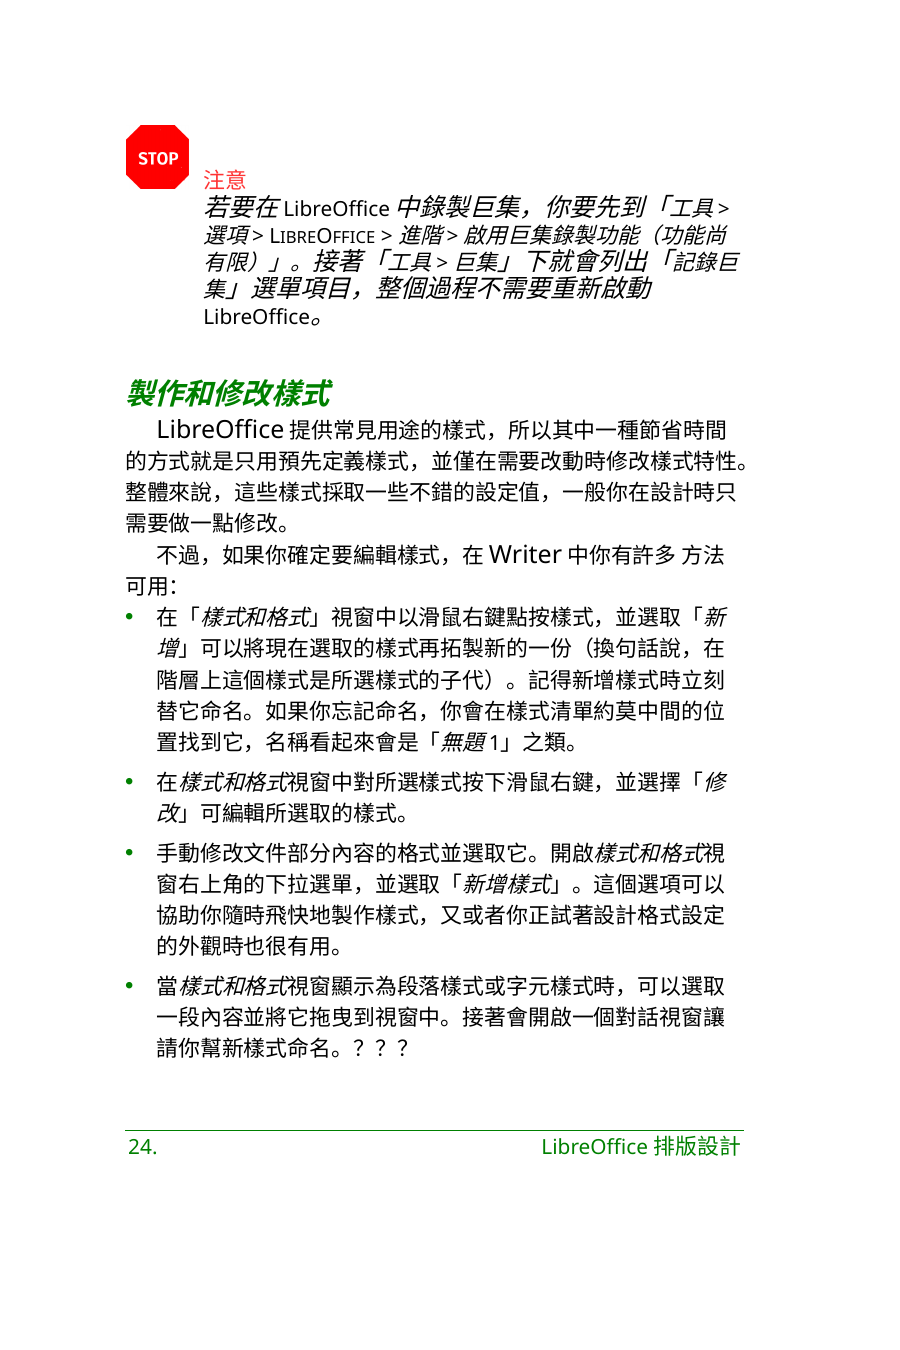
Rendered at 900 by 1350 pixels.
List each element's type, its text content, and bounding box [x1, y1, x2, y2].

subtitle 製作和修改樣式 [125, 371, 744, 413]
list 當樣式和格式視窗顯示為段落樣式或字元樣式時，可以選取一段內容並將它拖曳到視窗中。接著會開啟一個對話視窗讓請你幫新樣式命名。？？？ [125, 969, 744, 1063]
text LibreOffice提供常見用途的樣式，所以其中一種節省時間的方式就是只用預先定義樣式，並僅在需要改動時修改樣式特性。整體來說，這些樣式採取一些不錯的設定值，一般你在設計時只需要做一點修改。 [125, 413, 744, 538]
list 手動修改文件部分內容的格式並選取它。開啟樣式和格式視窗右上角的下拉選單，並選取「新增樣式」。這個選項可以協助你隨時飛快地製作樣式，又或者你正試著設計格式設定的外觀時也很有用。 [125, 836, 744, 961]
list 注意 [125, 125, 744, 195]
list 在樣式和格式視窗中對所選樣式按下滑鼠右鍵，並選擇「修改」可編輯所選取的樣式。 [125, 765, 744, 828]
text 若要在LibreOffice中錄製巨集，你要先到「工具 > 選項 > LibreOffice > 進階 > 啟用巨集錄製功能（功能尚有限）」。接著「工具 > 巨集」下就會列出「記錄巨集」選單項目，整個過程不需要重新啟動LibreOffice。 [203, 195, 744, 330]
picture [126, 125, 189, 189]
text 不過，如果你確定要編輯樣式，在Writer中你有許多 方法可用： [125, 538, 744, 601]
list 在「樣式和格式」視窗中以滑鼠右鍵點按樣式，並選取「新增」可以將現在選取的樣式再拓製新的一份（換句話說，在階層上這個樣式是所選樣式的子代）。記得新增樣式時立刻替它命名。如果你忘記命名，你會在樣式清單約莫中間的位置找到它，名稱看起來會是「無題1」之類。 [125, 601, 744, 757]
